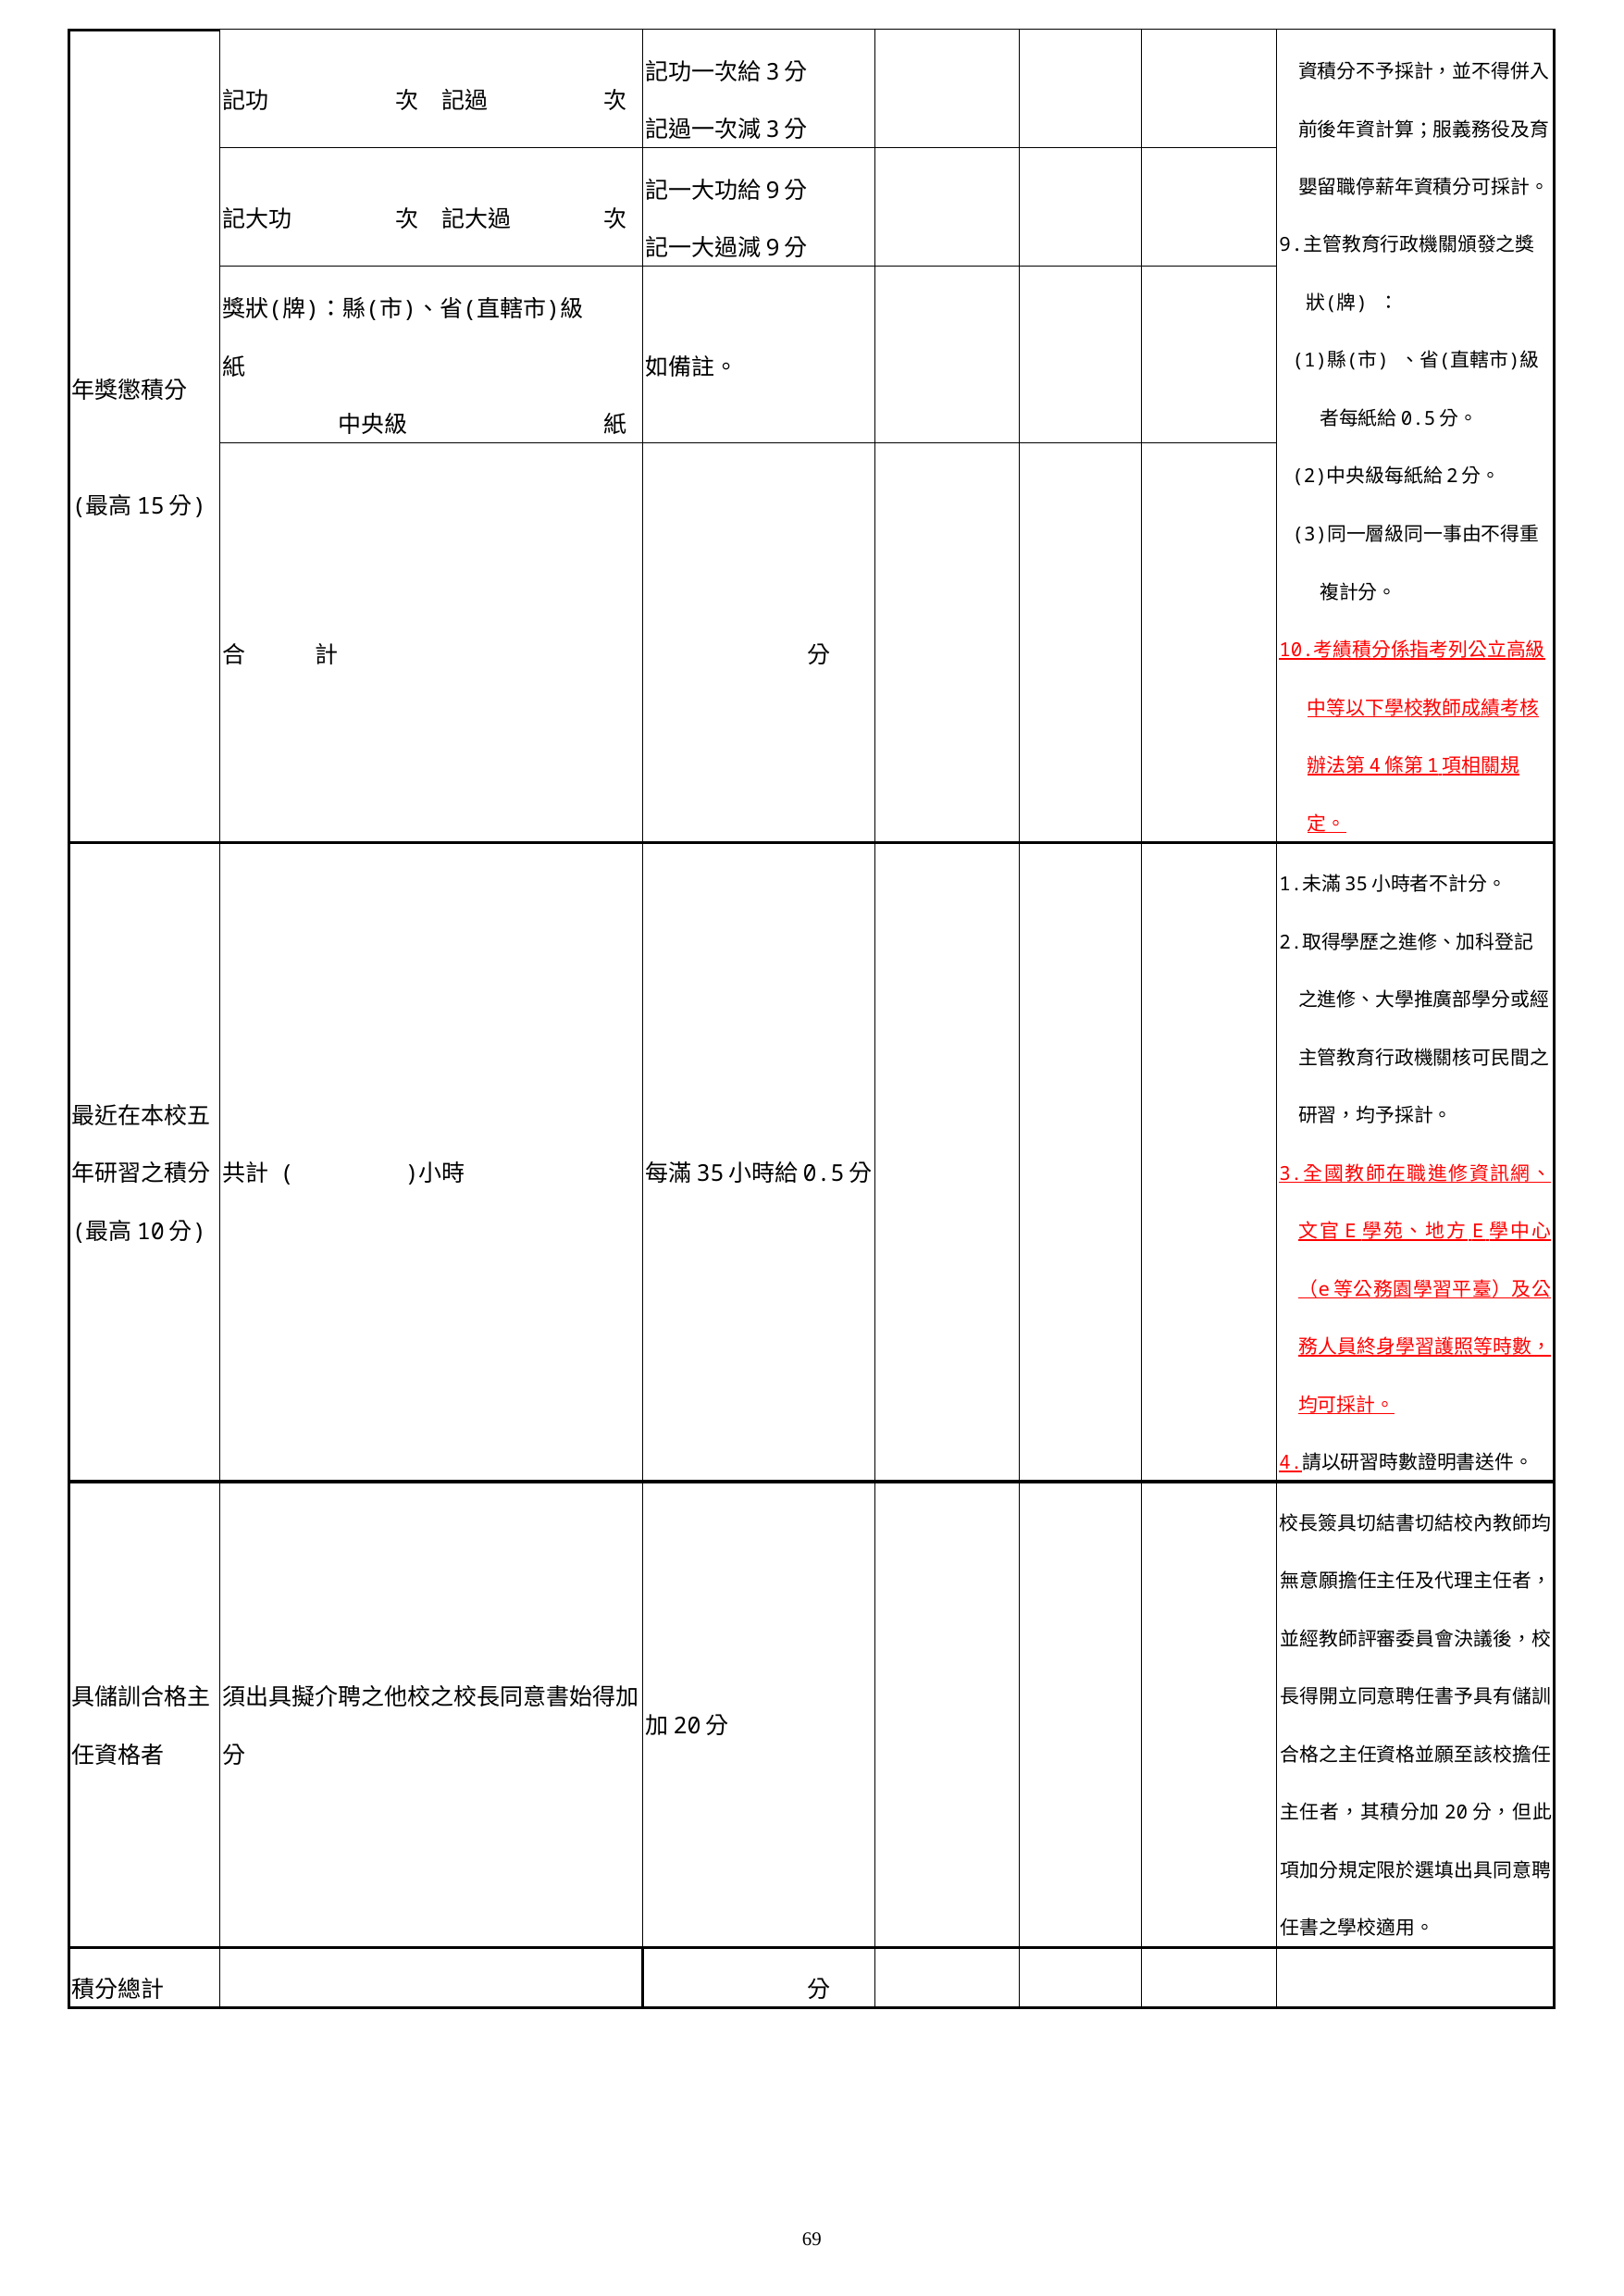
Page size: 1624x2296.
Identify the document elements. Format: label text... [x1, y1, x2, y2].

table_cell 如備註。 [643, 267, 874, 441]
table_cell 年獎懲積分 (最高15分) [70, 31, 219, 841]
table_cell 記一大功給9分 記一大過減9分 [643, 148, 874, 266]
table_cell 獎狀(牌)：縣(市)、省(直轄市)級 紙 中央級 紙 [220, 267, 642, 441]
table_cell 共計 ( )小時 [220, 844, 642, 1480]
table_cell [1277, 1949, 1553, 2006]
table_cell 1.未滿35小時者不計分。 2.取得學歷之進修、加科登記之進修、大學推廣部學分或經主管教育行政機關核可民間之研習，均予採計。 3.全國教師在職進修資訊網、文官E學苑、地方E學中心（e等公務園學習平臺）及公務人員終身學習護照等時數，均可採計。 4.請以研習時數證明書送件。 [1277, 844, 1553, 1480]
table_cell [1142, 148, 1276, 266]
table_cell [1020, 844, 1141, 1480]
table_cell [1020, 267, 1141, 441]
table_cell [1020, 1949, 1141, 2006]
table_cell 最近在本校五年研習之積分 (最高10分) [70, 844, 219, 1480]
table_cell [1142, 30, 1276, 147]
table_cell [1142, 443, 1276, 841]
table_cell 記大功 次 記大過 次 [220, 148, 642, 266]
table_cell 記功一次給3分 記過一次減3分 [643, 30, 874, 147]
table_cell [220, 1949, 641, 2006]
table_cell [875, 844, 1019, 1480]
table_cell [875, 443, 1019, 841]
table_cell [1020, 443, 1141, 841]
table_cell [1142, 1949, 1276, 2006]
table_cell 分 [644, 1949, 874, 2006]
table_cell 校長簽具切結書切結校內教師均無意願擔任主任及代理主任者，並經教師評審委員會決議後，校長得開立同意聘任書予具有儲訓合格之主任資格並願至該校擔任主任者，其積分加20分，但此項加分規定限於選填出具同意聘任書之學校適用。 [1277, 1483, 1553, 1945]
table_cell [875, 267, 1019, 441]
table_cell 每滿35小時給0.5分 [643, 844, 874, 1480]
table_cell 具儲訓合格主任資格者 [70, 1483, 219, 1945]
table_cell [1020, 148, 1141, 266]
table_cell [1020, 30, 1141, 147]
table_cell [1142, 267, 1276, 441]
table_cell [875, 1483, 1019, 1945]
table_cell 記功 次 記過 次 [220, 30, 642, 147]
table_cell 須出具擬介聘之他校之校長同意書始得加分 [220, 1483, 642, 1945]
table_cell 加20分 [643, 1483, 874, 1945]
table_cell 資積分不予採計，並不得併入前後年資計算；服義務役及育嬰留職停薪年資積分可採計。 9.主管教育行政機關頒發之獎狀(牌) ： (1)縣(市) 、省(直轄市)級者每紙給0.5分。 (2)中央級每紙給2分。 (3)同一層級同一事由不得重複計分。 10.考績積分係指考列公立高級中等以下學校教師成績考核辦法第4條第1項相關規定。 [1277, 30, 1553, 841]
table_cell [875, 1949, 1019, 2006]
table_cell 積分總計 [70, 1949, 219, 2006]
table_cell 合 計 [220, 443, 642, 841]
table_cell [1020, 1483, 1141, 1945]
table_cell 分 [643, 443, 874, 841]
table_cell [1142, 844, 1276, 1480]
table_cell [1142, 1483, 1276, 1945]
table_cell [875, 30, 1019, 147]
table_cell [875, 148, 1019, 266]
